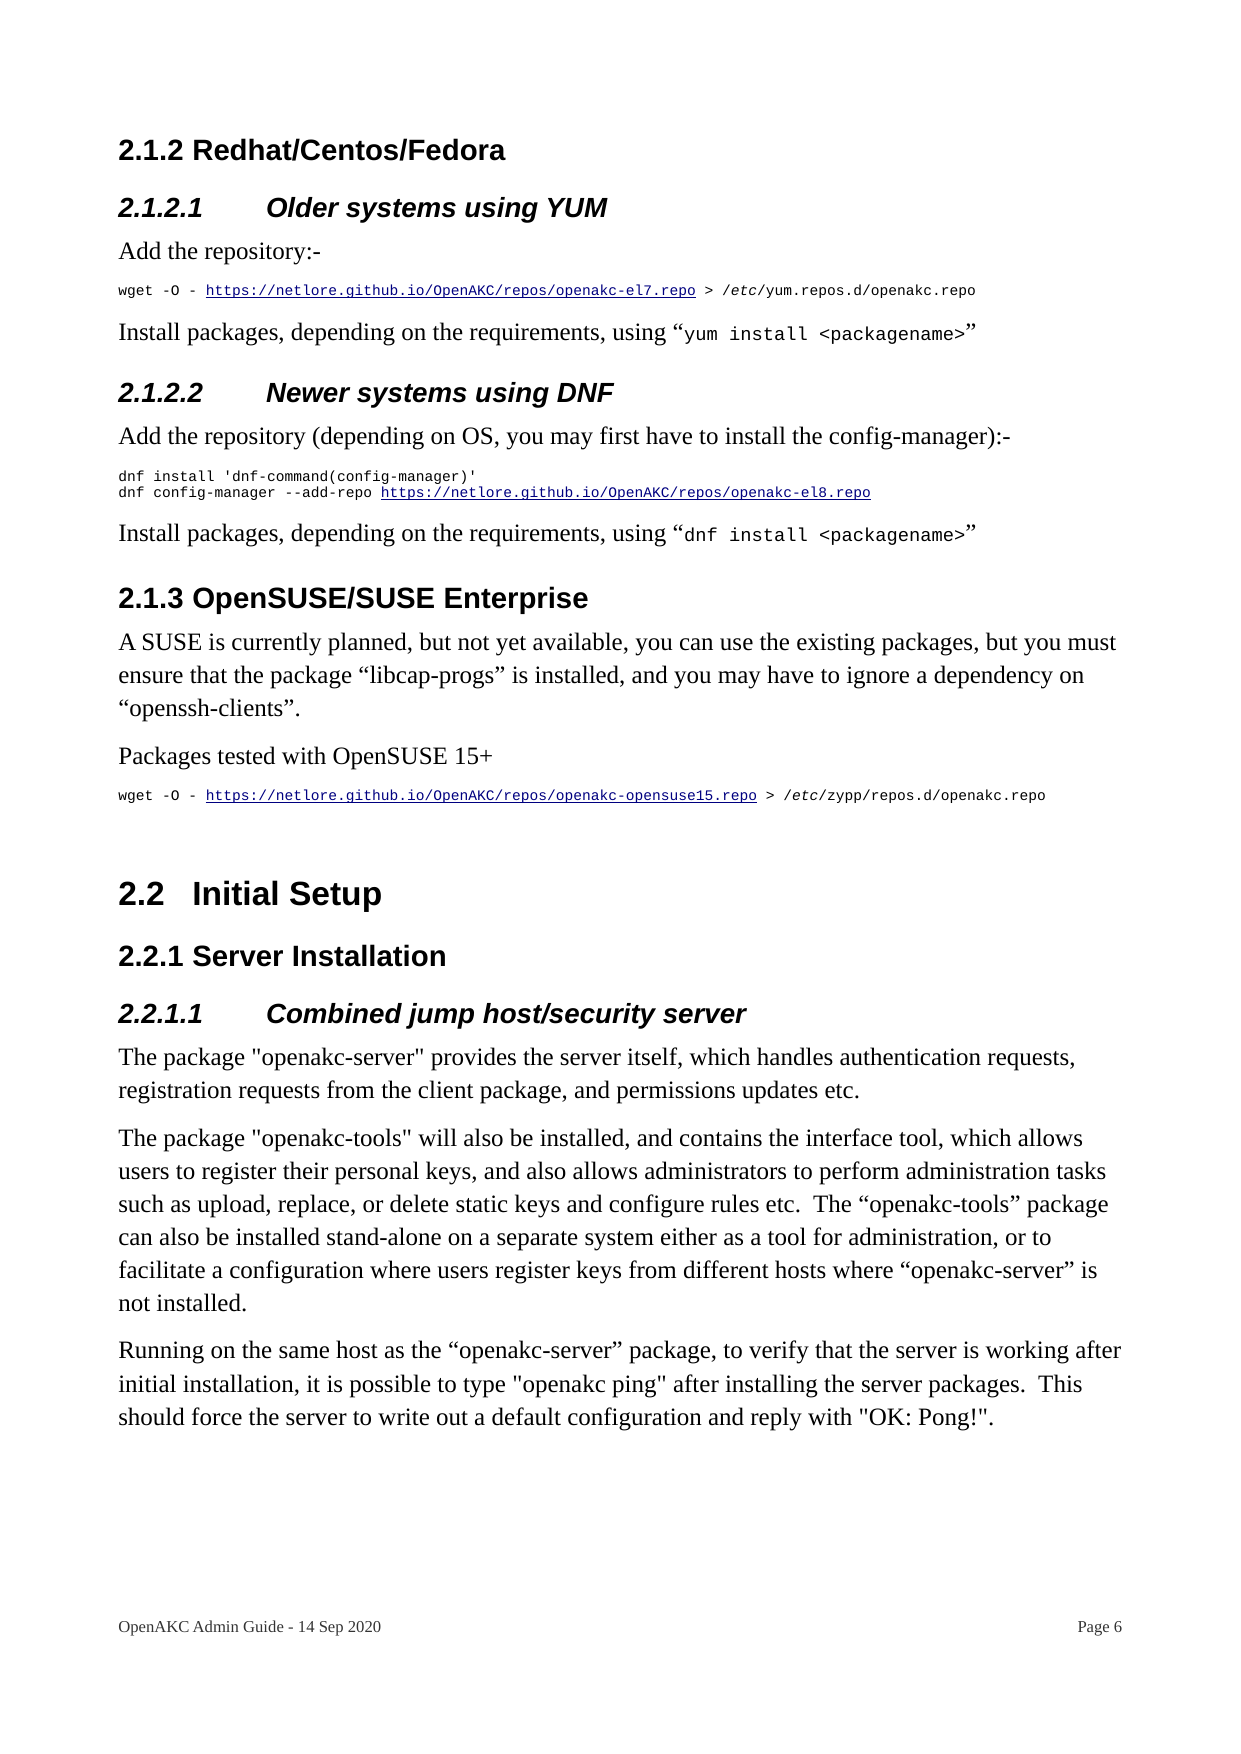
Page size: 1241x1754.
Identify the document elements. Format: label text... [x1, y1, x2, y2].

text Add the repository (depending on OS, you may first have to install the config-manager):- [118, 421, 1122, 450]
text Add the repository:- [118, 236, 1122, 264]
text The package "openakc-tools" will also be installed, and contains the interface tool, which allows users to register their personal keys, and also allows administrators to perform administration tasks such as upload, replace, or delete static keys and configure rules etc. The “openakc-tools” package can also be installed stand-alone on a separate system either as a tool for administration, or to facilitate a configuration where users register keys from different hosts where “openakc-server” is not installed. [118, 1123, 1122, 1317]
text Running on the same host as the “openakc-server” package, to verify that the server is working after initial installation, it is possible to type "openakc ping" after installing the server packages. This should force the server to write out a default configuration and reply with "OK: Pong!". [118, 1336, 1122, 1430]
subtitle 2.2.1.1 Combined jump host/security server [118, 998, 1122, 1030]
text The package "openakc-server" provides the server itself, which handles authentication requests, registration requests from the client package, and permissions updates etc. [118, 1042, 1122, 1104]
text Install packages, depending on the requirements, using “dnf install <packagename>” [118, 518, 1122, 547]
text dnf install 'dnf-command(config-manager)' [118, 469, 1122, 485]
subtitle 2.1.2.2 Newer systems using DNF [118, 377, 1122, 409]
text wget -O - https://netlore.github.io/OpenAKC/repos/openakc-el7.repo > /etc/yum.repos.d/openakc.repo [118, 283, 1122, 300]
subtitle 2.2.1 Server Installation [118, 939, 1122, 973]
subtitle 2.2 Initial Setup [118, 873, 1122, 912]
subtitle 2.1.3 OpenSUSE/SUSE Enterprise [118, 581, 1122, 615]
text A SUSE is currently planned, but not yet available, you can use the existing packages, but you must ensure that the package “libcap-progs” is installed, and you may have to ignore a dependency on “openssh-clients”. [118, 627, 1122, 722]
text Install packages, depending on the requirements, using “yum install <packagename>” [118, 317, 1122, 346]
text Packages tested with OpenSUSE 15+ [118, 741, 1122, 769]
text wget -O - https://netlore.github.io/OpenAKC/repos/openakc-opensuse15.repo > /etc/zypp/repos.d/openakc.repo [118, 788, 1122, 805]
subtitle 2.1.2 Redhat/Centos/Fedora [118, 133, 1122, 166]
subtitle 2.1.2.1 Older systems using YUM [118, 191, 1122, 223]
text dnf config-manager --add-repo https://netlore.github.io/OpenAKC/repos/openakc-el8.repo [118, 485, 1122, 502]
